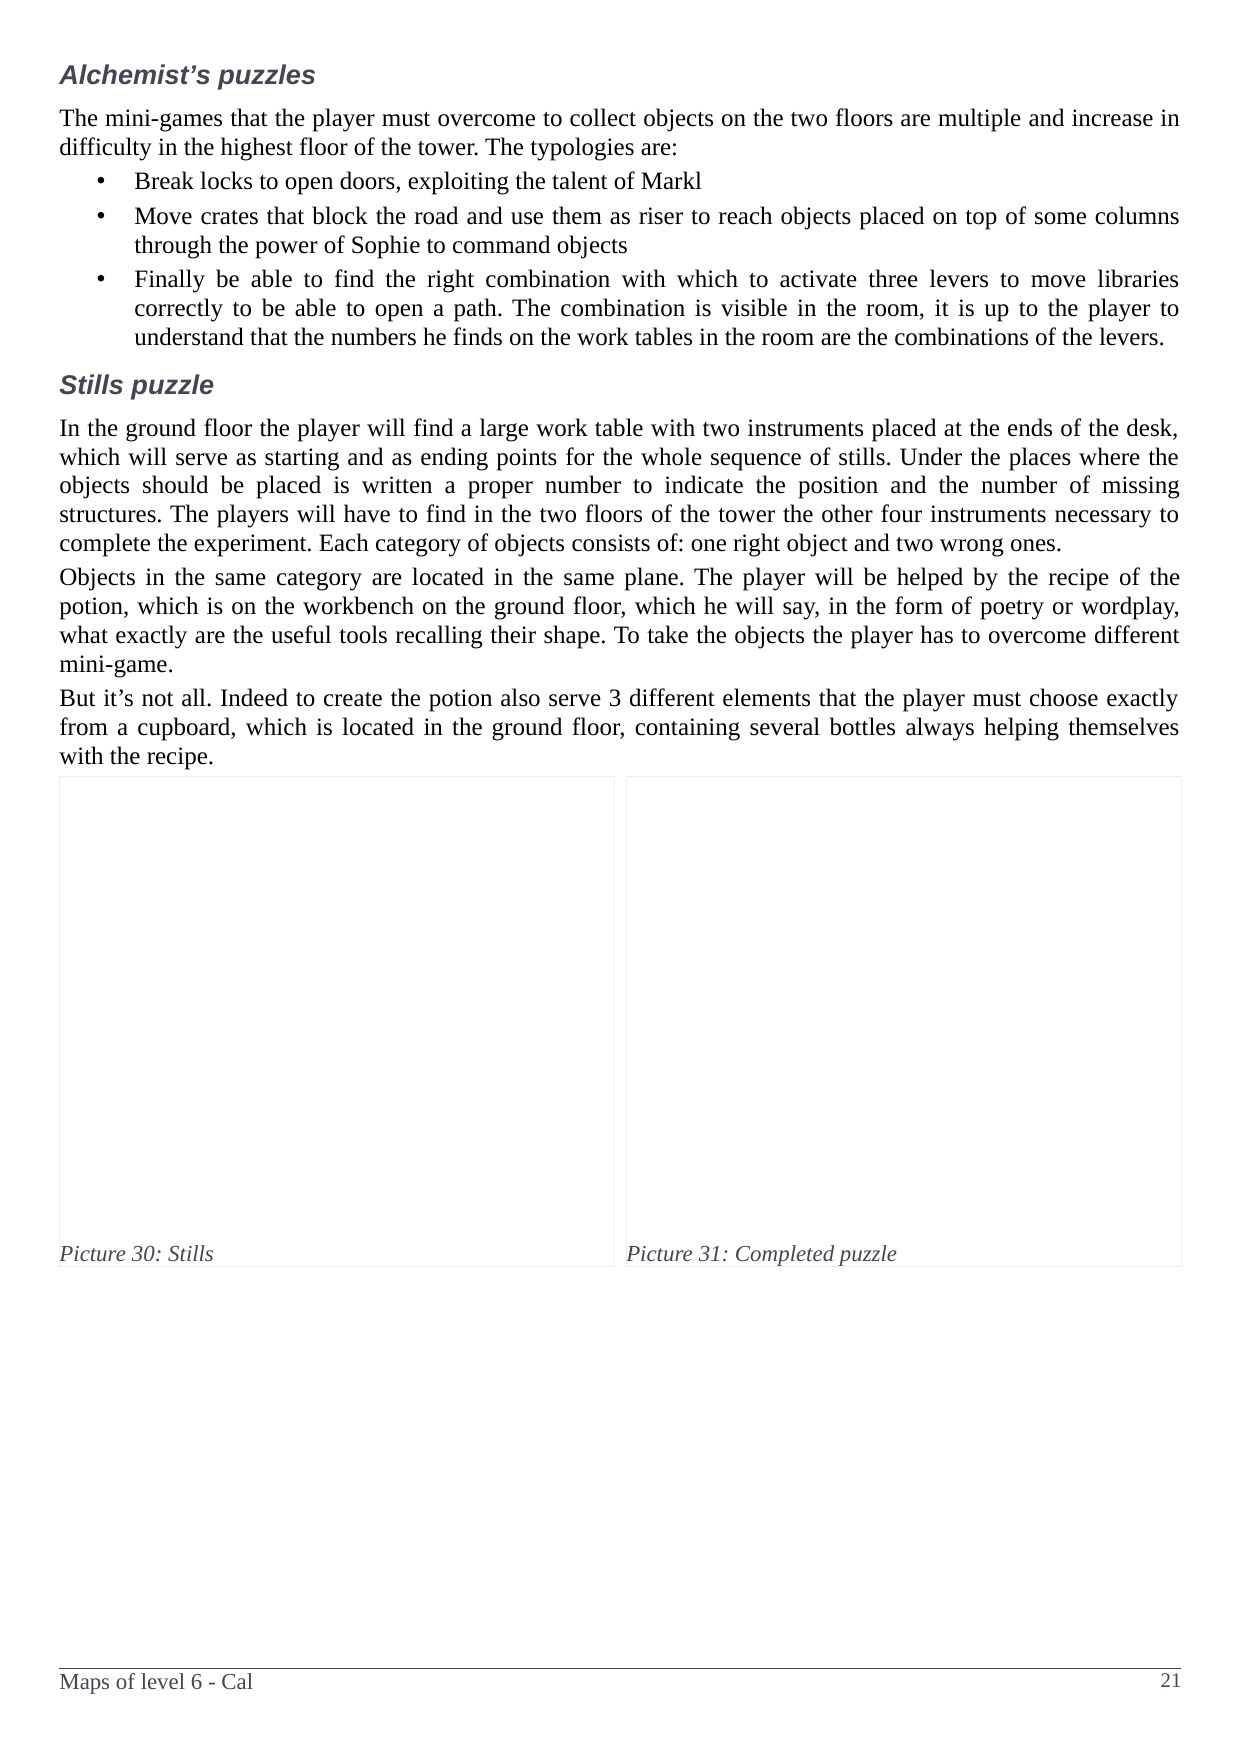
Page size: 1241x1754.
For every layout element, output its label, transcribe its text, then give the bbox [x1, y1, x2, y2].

table_header [627, 777, 1181, 1266]
subtitle Alchemist’s puzzles [59, 59, 1181, 90]
table_header [631, 1247, 637, 1254]
text In the ground floor the player will find a large work table with two instruments placed at the ends of the desk, which will serve as starting and as ending points for the whole sequence of stills. Under the places where the objects should be placed is written a proper number to indicate the position and the number of missing structures. The players will have to find in the two floors of the tower the other four instruments necessary to complete the experiment. Each category of objects consists of: one right object and two wrong ones. [59, 413, 1181, 557]
list Finally be able to find the right combination with which to activate three levers to move libraries correctly to be able to open a path. The combination is visible in the room, it is up to the player to understand that the numbers he finds on the work tables in the room are the combinations of the levers. [97, 264, 1181, 351]
text Objects in the same category are located in the same plane. The player will be helped by the recipe of the potion, which is on the workbench on the ground floor, which he will say, in the form of poetry or wordplay, what exactly are the useful tools recalling their shape. To take the objects the player has to overcome different mini-game. [59, 562, 1181, 677]
text The mini-games that the player must overcome to collect objects on the two floors are multiple and increase in difficulty in the highest floor of the tower. The typologies are: [59, 103, 1181, 160]
table_header [60, 777, 614, 1266]
table_header [626, 1267, 1181, 1272]
table_header [64, 1247, 70, 1254]
subtitle Stills puzzle [59, 369, 1181, 400]
table_header [59, 1267, 614, 1272]
table_header [614, 776, 626, 1272]
list Move crates that block the road and use them as riser to reach objects placed on top of some columns through the power of Sophie to command objects [97, 201, 1181, 258]
text But it’s not all. Indeed to create the potion also serve 3 different elements that the player must choose exactly from a cupboard, which is located in the ground floor, containing several bottles always helping themselves with the recipe. [59, 683, 1181, 770]
list Break locks to open doors, exploiting the talent of Markl [97, 166, 1181, 195]
